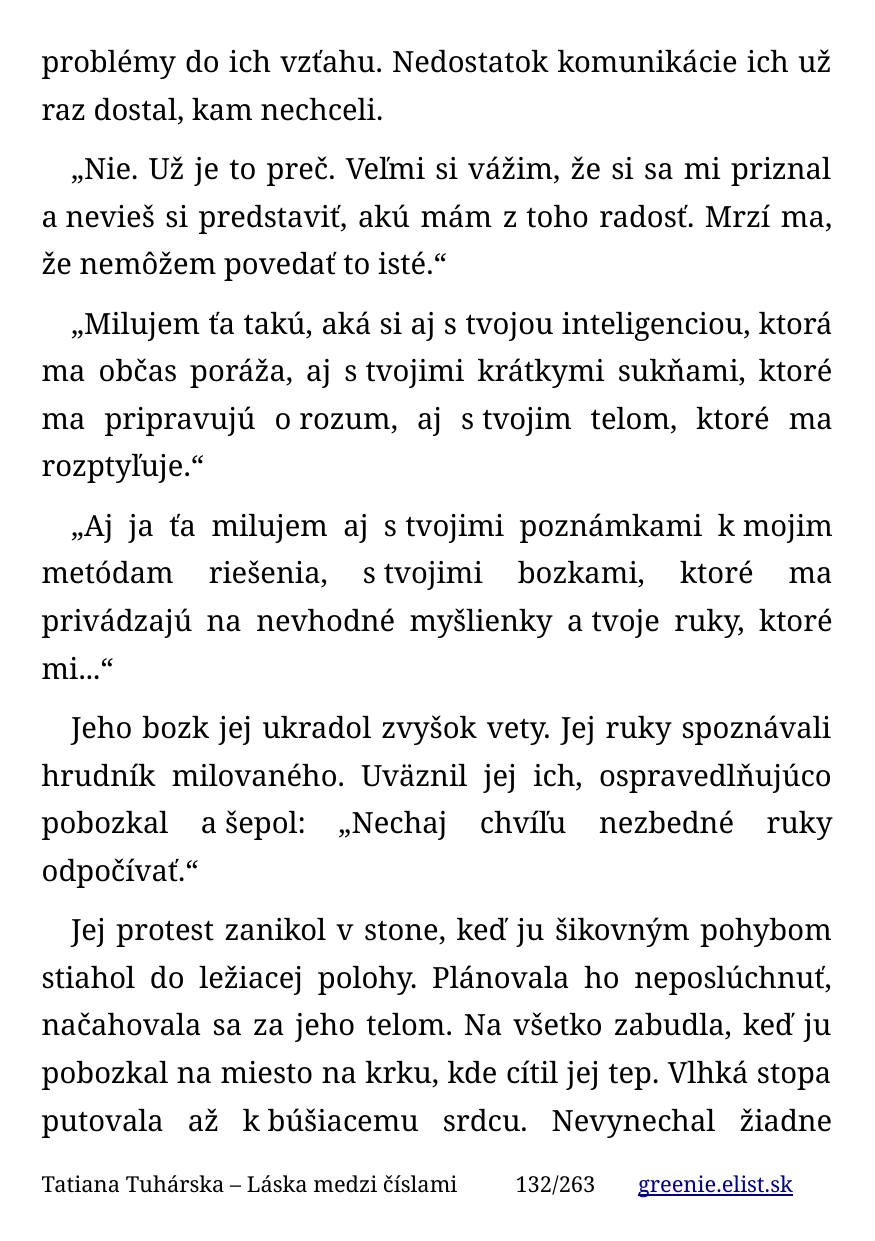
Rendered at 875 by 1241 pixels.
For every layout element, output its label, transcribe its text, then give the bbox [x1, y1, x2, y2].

text „Nie. Už je to preč. Veľmi si vážim, že si sa mi priznal a nevieš si predstaviť, akú mám z toho radosť. Mrzí ma, že nemôžem povedať to isté.“ [41, 148, 833, 283]
text problémy do ich vzťahu. Nedostatok komunikácie ich už raz dostal, kam nechceli. [41, 41, 833, 129]
text Jeho bozk jej ukradol zvyšok vety. Jej ruky spoznávali hrudník milovaného. Uväznil jej ich, ospravedlňujúco pobozkal a šepol: „Nechaj chvíľu nezbedné ruky odpočívať.“ [41, 707, 833, 890]
text „Aj ja ťa milujem aj s tvojimi poznámkami k mojim metódam riešenia, s tvojimi bozkami, ktoré ma privádzajú na nevhodné myšlienky a tvoje ruky, ktoré mi...“ [41, 505, 833, 688]
text Jej protest zanikol v stone, keď ju šikovným pohybom stiahol do ležiacej polohy. Plánovala ho neposlúchnuť, načahovala sa za jeho telom. Na všetko zabudla, keď ju pobozkal na miesto na krku, kde cítil jej tep. Vlhká stopa putovala až k búšiacemu srdcu. Nevynechal žiadne [41, 909, 833, 1139]
text „Milujem ťa takú, aká si aj s tvojou inteligenciou, ktorá ma občas poráža, aj s tvojimi krátkymi sukňami, ktoré ma pripravujú o rozum, aj s tvojim telom, ktoré ma rozptyľuje.“ [41, 303, 833, 485]
